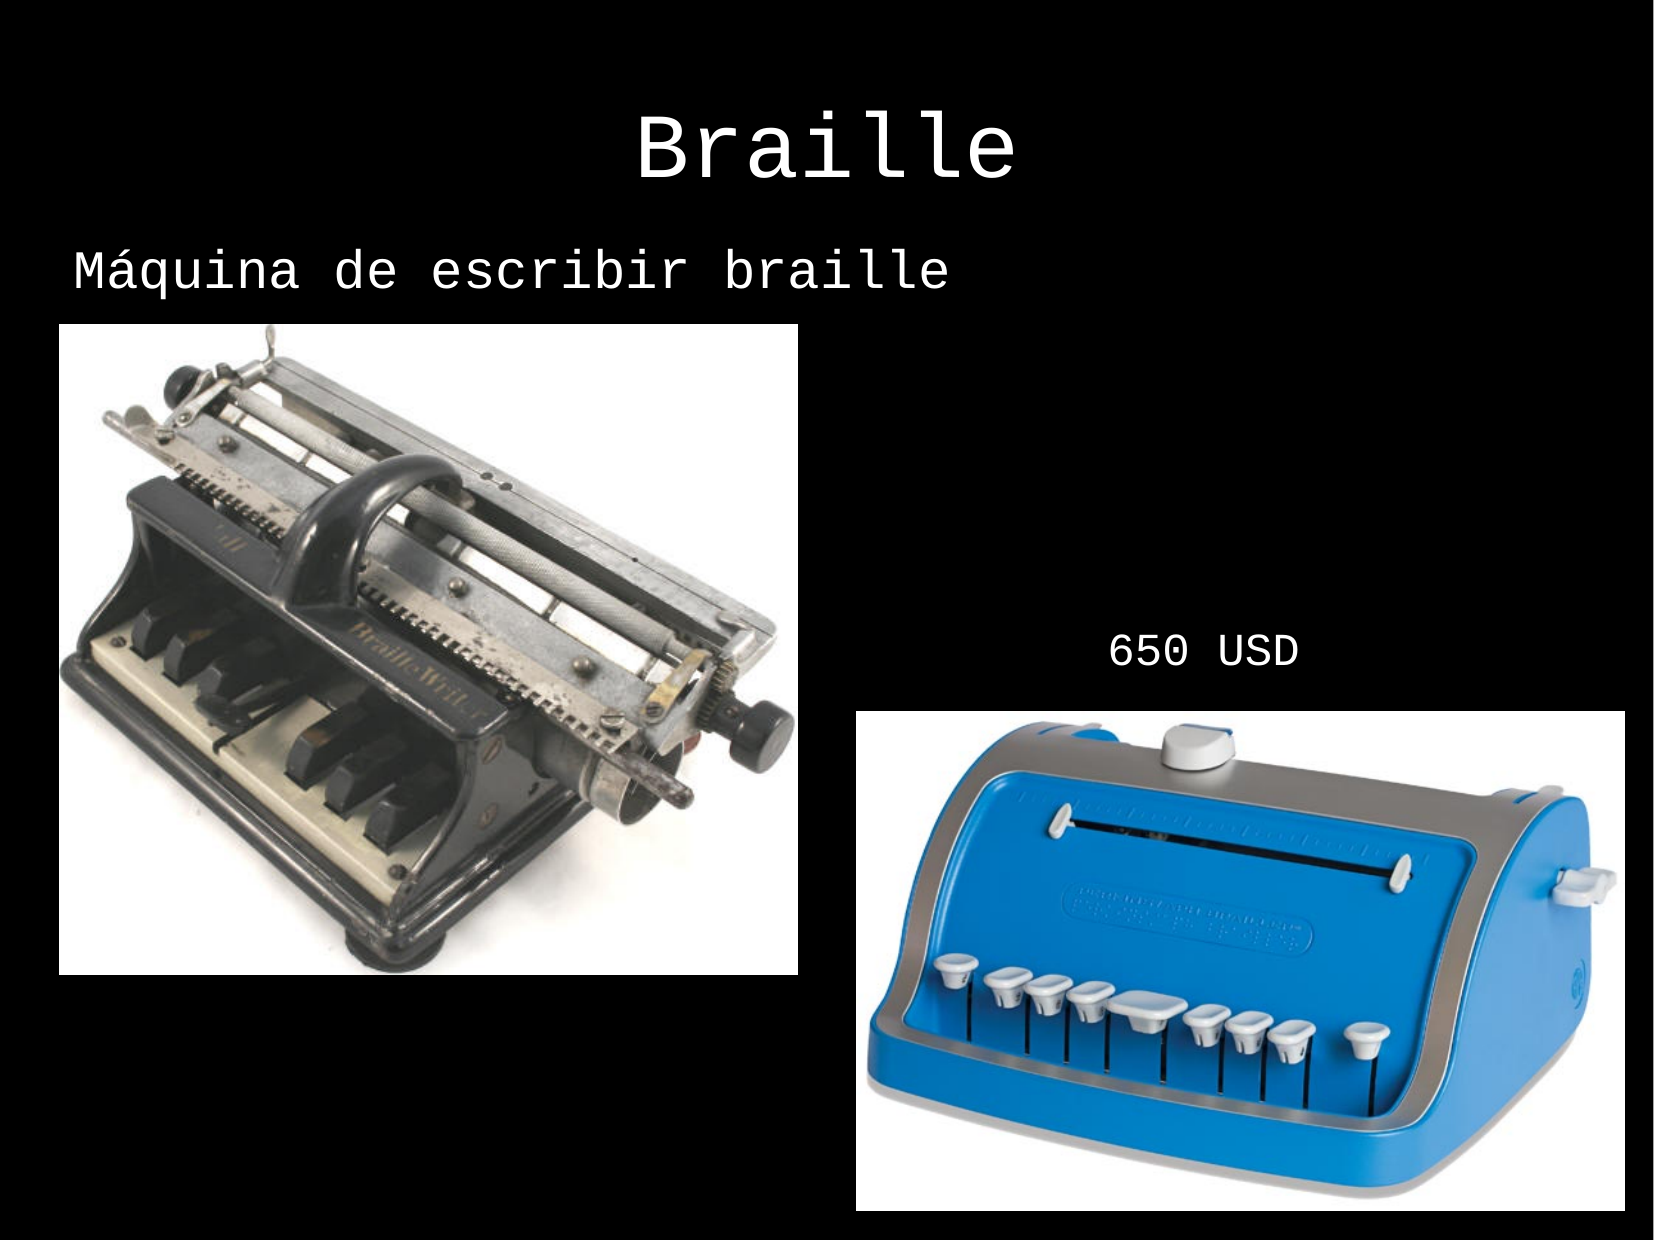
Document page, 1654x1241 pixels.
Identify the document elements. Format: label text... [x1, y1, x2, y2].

title Braille [82, 49, 1571, 257]
picture [59, 324, 798, 975]
picture [856, 711, 1625, 1211]
text_box Máquina de escribir braille [59, 236, 967, 313]
text_box 650 USD [1092, 620, 1315, 687]
